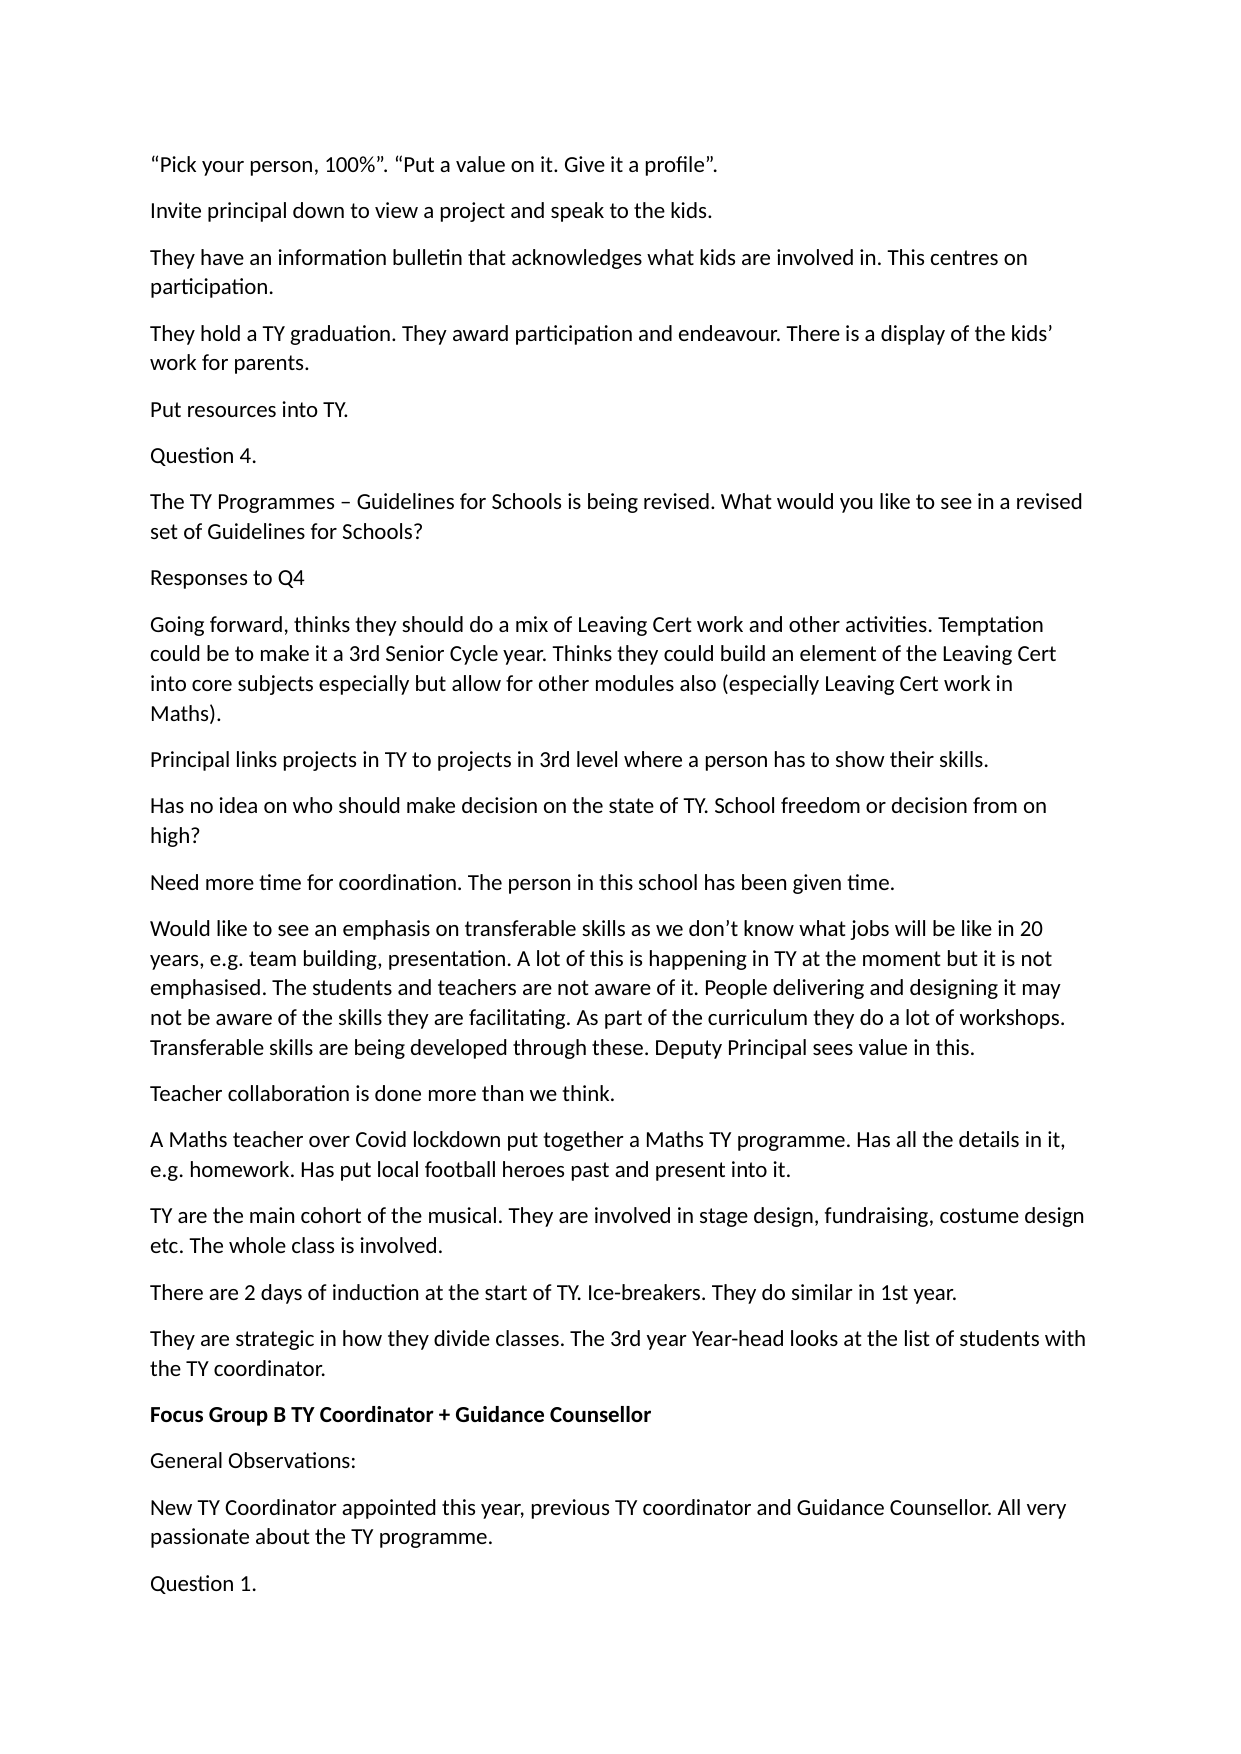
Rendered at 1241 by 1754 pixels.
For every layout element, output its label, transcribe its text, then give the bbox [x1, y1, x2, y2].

text They have an information bulletin that acknowledges what kids are involved in. This centres on participation. [150, 243, 1090, 300]
text Would like to see an emphasis on transferable skills as we don’t know what jobs will be like in 20 years, e.g. team building, presentation. A lot of this is happening in TY at the moment but it is not emphasised. The students and teachers are not aware of it. People delivering and designing it may not be aware of the skills they are facilitating. As part of the curriculum they do a lot of workshops. Transferable skills are being developed through these. Deputy Principal sees value in this. [150, 914, 1090, 1061]
text The TY Programmes – Guidelines for Schools is being revised. What would you like to see in a revised set of Guidelines for Schools? [150, 487, 1090, 545]
text Question 4. [150, 441, 1090, 469]
text Principal links projects in TY to projects in 3rd level where a person has to show their skills. [150, 745, 1090, 773]
text A Maths teacher over Covid lockdown put together a Maths TY programme. Has all the details in it, e.g. homework. Has put local football heroes past and present into it. [150, 1126, 1090, 1183]
text Focus Group B TY Coordinator + Guidance Counsellor [150, 1400, 1090, 1428]
text There are 2 days of induction at the start of TY. Ice-breakers. They do similar in 1st year. [150, 1278, 1090, 1306]
text They are strategic in how they divide classes. The 3rd year Year-head looks at the list of students with the TY coordinator. [150, 1324, 1090, 1382]
text Put resources into TY. [150, 395, 1090, 423]
text TY are the main cohort of the musical. They are involved in stage design, fundraising, costume design etc. The whole class is involved. [150, 1202, 1090, 1259]
text Need more time for coordination. The person in this school has been given time. [150, 868, 1090, 896]
text Question 1. [150, 1569, 1090, 1597]
text New TY Coordinator appointed this year, previous TY coordinator and Guidance Counsellor. All very passionate about the TY programme. [150, 1493, 1090, 1550]
text Has no idea on who should make decision on the state of TY. School freedom or decision from on high? [150, 792, 1090, 849]
text “Pick your person, 100%”. “Put a value on it. Give it a profile”. [150, 150, 1090, 178]
text General Observations: [150, 1446, 1090, 1474]
text Responses to Q4 [150, 563, 1090, 592]
text Invite principal down to view a project and speak to the kids. [150, 196, 1090, 224]
text Going forward, thinks they should do a mix of Leaving Cert work and other activities. Temptation could be to make it a 3rd Senior Cycle year. Thinks they could build an element of the Leaving Cert into core subjects especially but allow for other modules also (especially Leaving Cert work in Maths). [150, 610, 1090, 727]
text They hold a TY graduation. They award participation and endeavour. There is a display of the kids’ work for parents. [150, 319, 1090, 376]
text Teacher collaboration is done more than we think. [150, 1079, 1090, 1107]
